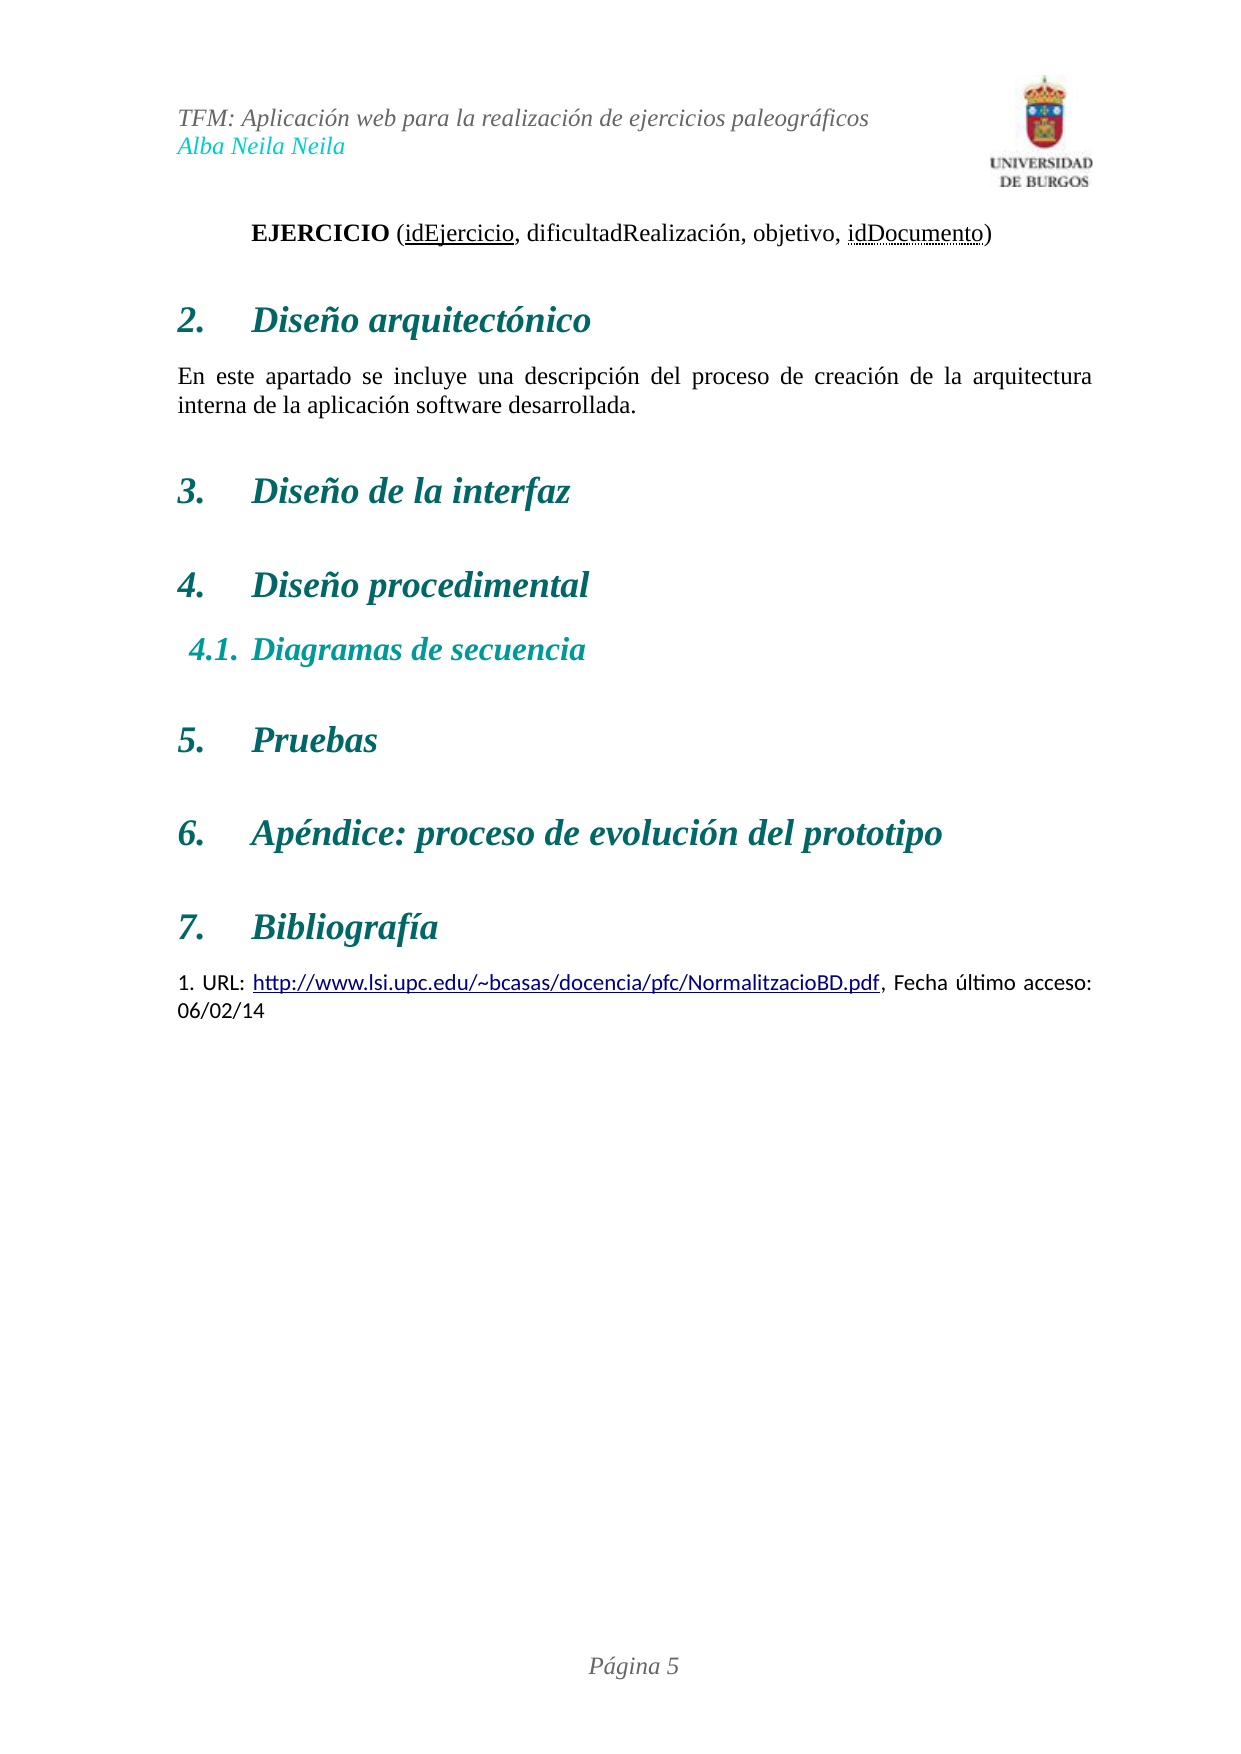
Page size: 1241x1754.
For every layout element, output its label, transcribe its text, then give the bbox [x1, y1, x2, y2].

subtitle Diagramas de secuencia [189, 629, 1092, 667]
subtitle Apéndice: proceso de evolución del prototipo [177, 811, 1092, 854]
subtitle Diseño procedimental [177, 562, 1092, 605]
subtitle Diseño arquitectónico [177, 297, 1092, 340]
picture [990, 75, 1093, 187]
text EJERCICIO (idEjercicio, dificultadRealización, objetivo, idDocumento) [251, 218, 1092, 247]
text En este apartado se incluye una descripción del proceso de creación de la arquitectura interna de la aplicación software desarrollada. [177, 361, 1092, 418]
text 1. URL: http://www.lsi.upc.edu/~bcasas/docencia/pfc/NormalitzacioBD.pdf, Fecha último acceso: 06/02/14 [177, 968, 1092, 1024]
subtitle Diseño de la interfaz [177, 469, 1092, 512]
subtitle Bibliografía [177, 904, 1092, 947]
subtitle Pruebas [177, 717, 1092, 761]
